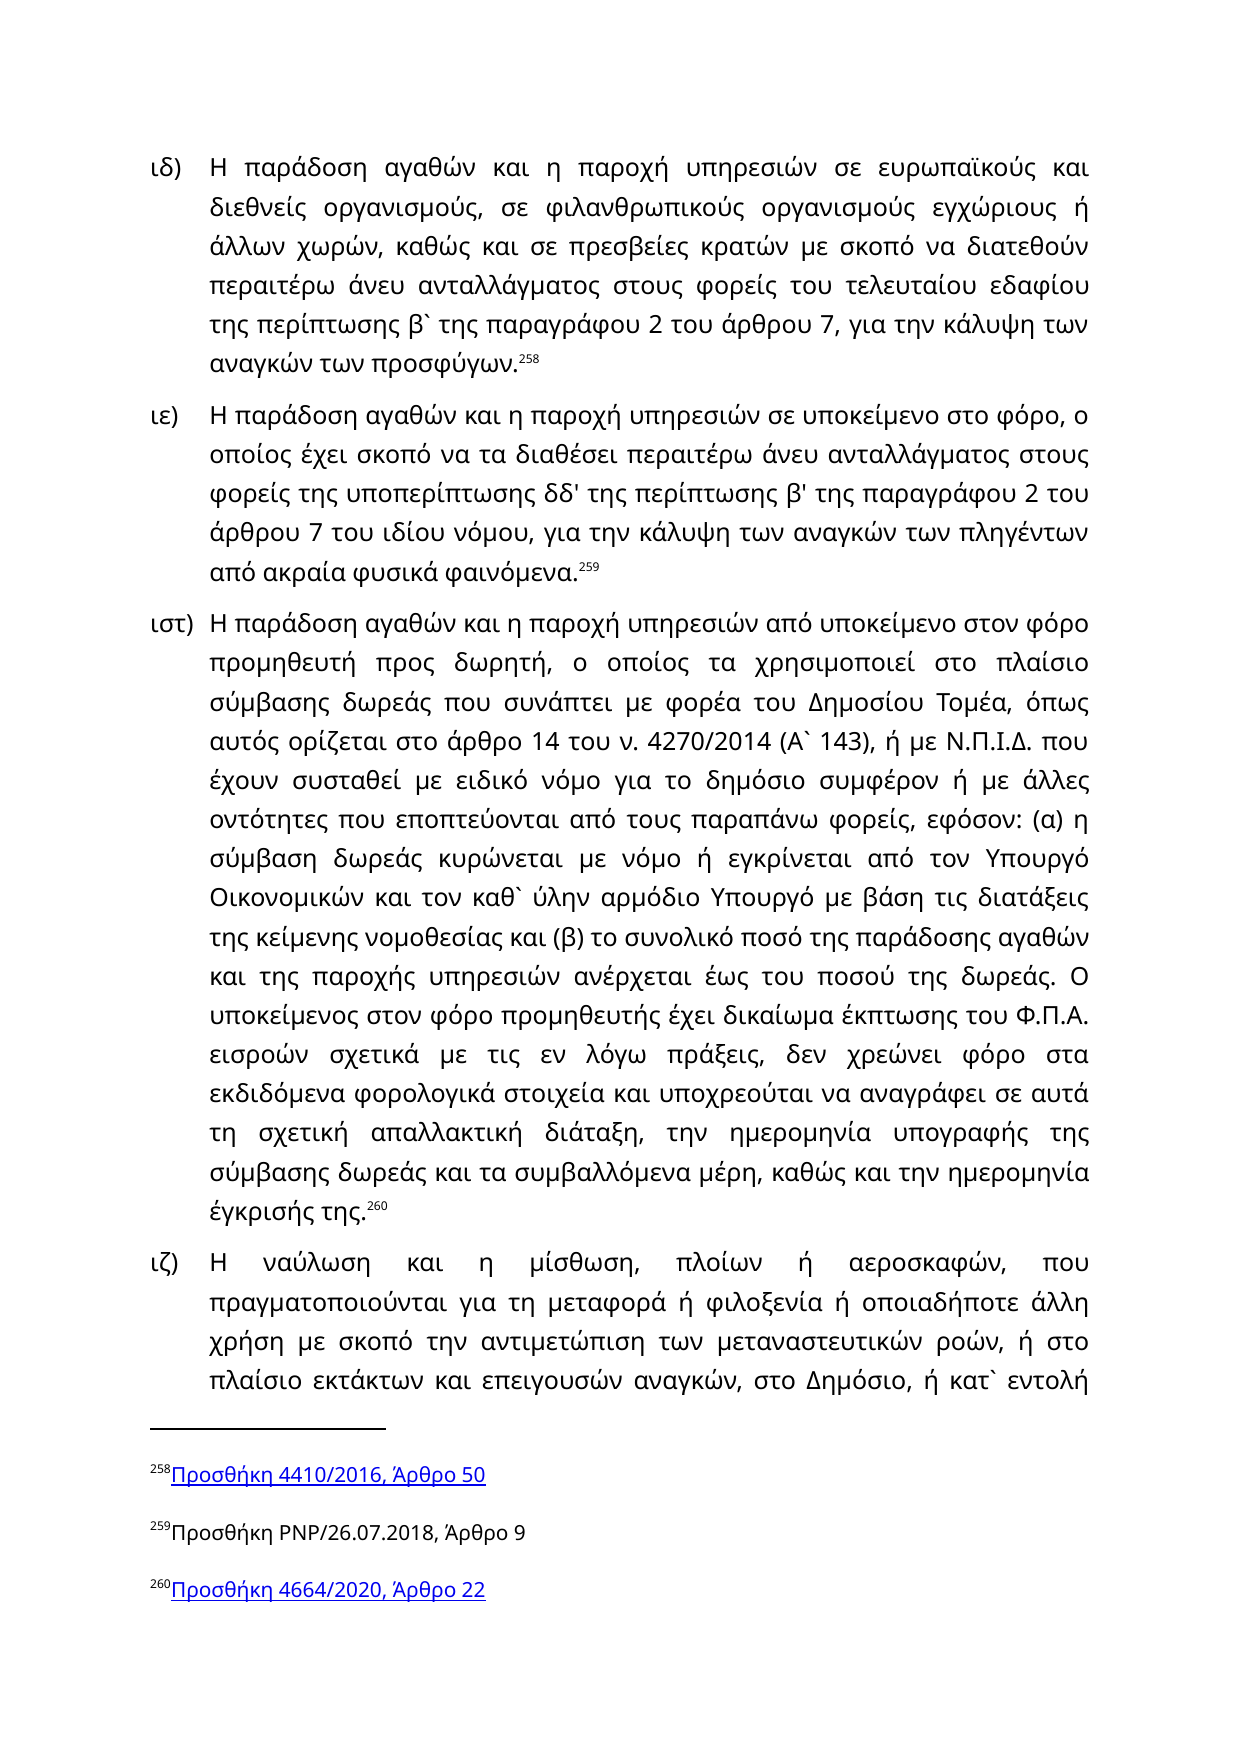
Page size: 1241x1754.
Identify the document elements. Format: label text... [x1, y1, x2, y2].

text Προσθήκη 4410/2016, Άρθρο 50 [150, 1460, 1090, 1489]
list ιστ) Η παράδοση αγαθών και η παροχή υπηρεσιών από υποκείμενο στον φόρο προμηθευτή προς δωρητή, ο οποίος τα χρησιμοποιεί στο πλαίσιο σύμβασης δωρεάς που συνάπτει με φορέα του Δημοσίου Τομέα, όπως αυτός ορίζεται στο άρθρο 14 του ν. 4270/2014 (Α` 143), ή με Ν.Π.Ι.Δ. που έχουν συσταθεί με ειδικό νόμο για το δημόσιο συμφέρον ή με άλλες οντότητες που εποπτεύονται από τους παραπάνω φορείς, εφόσον: (α) η σύμβαση δωρεάς κυρώνεται με νόμο ή εγκρίνεται από τον Υπουργό Οικονομικών και τον καθ` ύλην αρμόδιο Υπουργό με βάση τις διατάξεις της κείμενης νομοθεσίας και (β) το συνολικό ποσό της παράδοσης αγαθών και της παροχής υπηρεσιών ανέρχεται έως του ποσού της δωρεάς. Ο υποκείμενος στον φόρο προμηθευτής έχει δικαίωμα έκπτωσης του Φ.Π.Α. εισροών σχετικά με τις εν λόγω πράξεις, δεν χρεώνει φόρο στα εκδιδόμενα φορολογικά στοιχεία και υποχρεούται να αναγράφει σε αυτά τη σχετική απαλλακτική διάταξη, την ημερομηνία υπογραφής της σύμβασης δωρεάς και τα συμβαλλόμενα μέρη, καθώς και την ημερομηνία έγκρισής της. [150, 606, 1090, 1227]
text Προσθήκη 4664/2020, Άρθρο 22 [150, 1576, 1090, 1604]
list ιε) Η παράδοση αγαθών και η παροχή υπηρεσιών σε υποκείμενο στο φόρο, ο οποίος έχει σκοπό να τα διαθέσει περαιτέρω άνευ ανταλλάγματος στους φορείς της υποπερίπτωσης δδ' της περίπτωσης β' της παραγράφου 2 του άρθρου 7 του ιδίου νόμου, για την κάλυψη των αναγκών των πληγέντων από ακραία φυσικά φαινόμενα. [150, 397, 1090, 588]
list ιδ) Η παράδοση αγαθών και η παροχή υπηρεσιών σε ευρωπαϊκούς και διεθνείς οργανισμούς, σε φιλανθρωπικούς οργανισμούς εγχώριους ή άλλων χωρών, καθώς και σε πρεσβείες κρατών με σκοπό να διατεθούν περαιτέρω άνευ ανταλλάγματος στους φορείς του τελευταίου εδαφίου της περίπτωσης β` της παραγράφου 2 του άρθρου 7, για την κάλυψη των αναγκών των προσφύγων. [150, 150, 1090, 380]
text Προσθήκη PNP/26.07.2018, Άρθρο 9 [150, 1518, 1090, 1546]
list ιζ) Η ναύλωση και η μίσθωση, πλοίων ή αεροσκαφών, που πραγματοποιούνται για τη μεταφορά ή φιλοξενία ή οποιαδήποτε άλλη χρήση με σκοπό την αντιμετώπιση των μεταναστευτικών ροών, ή στο πλαίσιο εκτάκτων και επειγουσών αναγκών, στο Δημόσιο, ή κατ` εντολή [150, 1245, 1090, 1397]
